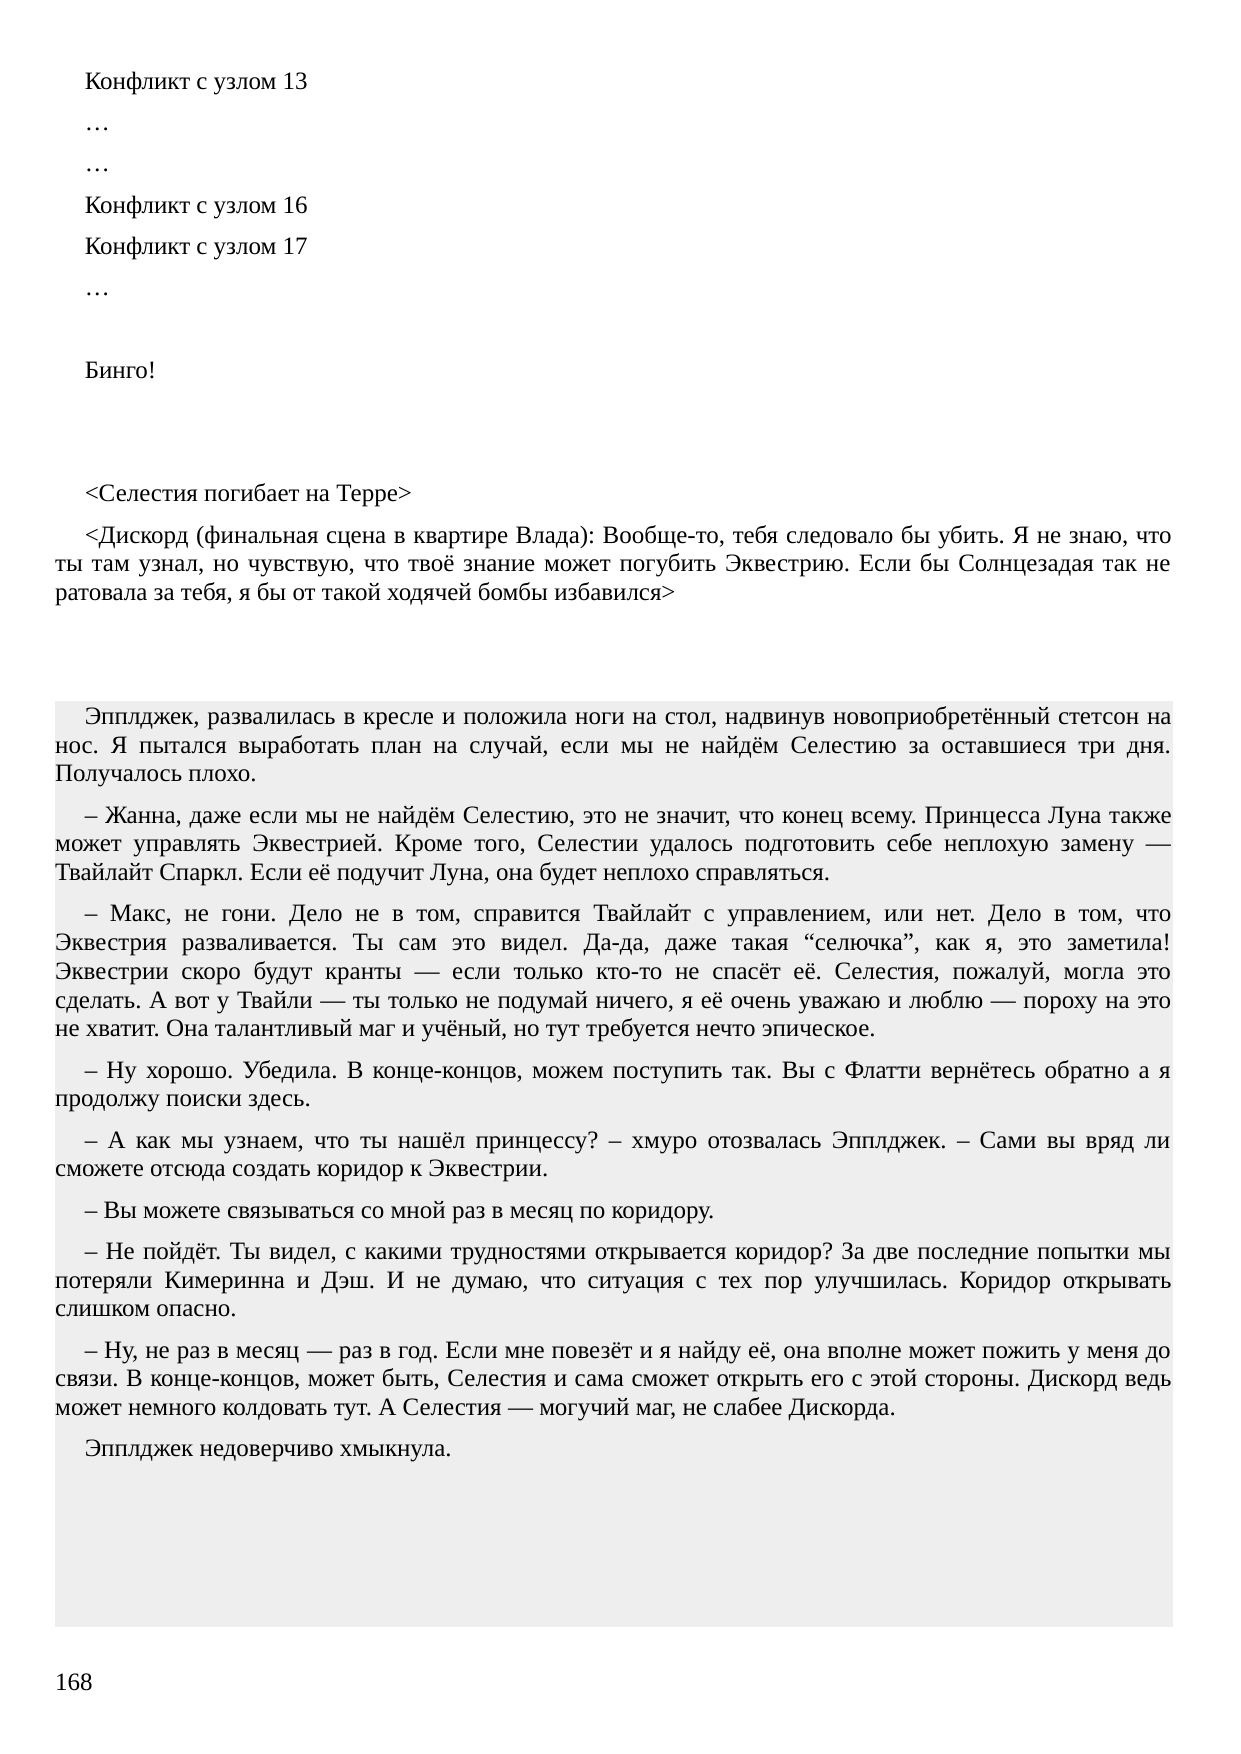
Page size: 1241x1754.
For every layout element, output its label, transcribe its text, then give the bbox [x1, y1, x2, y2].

text … [55, 107, 1173, 136]
text … [55, 272, 1173, 301]
text – Жанна, даже если мы не найдём Селестию, это не значит, что конец всему. Принцесса Луна также может управлять Эквестрией. Кроме того, Селестии удалось подготовить себе неплохую замену — Твайлайт Спаркл. Если её подучит Луна, она будет неплохо справляться. [55, 800, 1173, 886]
text – А как мы узнаем, что ты нашёл принцессу? – хмуро отозвалась Эпплджек. – Сами вы вряд ли сможете отсюда создать коридор к Эквестрии. [55, 1125, 1173, 1182]
text – Ну, не раз в месяц — раз в год. Если мне повезёт и я найду её, она вполне может пожить у меня до связи. В конце-концов, может быть, Селестия и сама сможет открыть его с этой стороны. Дискорд ведь может немного колдовать тут. А Селестия — могучий маг, не слабее Дискорда. [55, 1335, 1173, 1421]
text Конфликт с узлом 16 [55, 190, 1173, 218]
text Бинго! [55, 355, 1173, 383]
text – Ну хорошо. Убедила. В конце-концов, можем поступить так. Вы с Флатти вернётесь обратно а я продолжу поиски здесь. [55, 1055, 1173, 1112]
text Конфликт с узлом 13 [55, 66, 1173, 95]
text Эпплджек, развалилась в кресле и положила ноги на стол, надвинув новоприобретённый стетсон на нос. Я пытался выработать план на случай, если мы не найдём Селестию за оставшиеся три дня. Получалось плохо. [55, 701, 1173, 787]
text <Дискорд (финальная сцена в квартире Влада): Вообще-то, тебя следовало бы убить. Я не знаю, что ты там узнал, но чувствую, что твоё знание может погубить Эквестрию. Если бы Солнцезадая так не ратовала за тебя, я бы от такой ходячей бомбы избавился> [55, 520, 1173, 606]
text Конфликт с узлом 17 [55, 231, 1173, 260]
text – Макс, не гони. Дело не в том, справится Твайлайт с управлением, или нет. Дело в том, что Эквестрия разваливается. Ты сам это видел. Да-да, даже такая “селючка”, как я, это заметила! Эквестрии скоро будут кранты — если только кто-то не спасёт её. Селестия, пожалуй, могла это сделать. А вот у Твайли — ты только не подумай ничего, я её очень уважаю и люблю — пороху на это не хватит. Она талантливый маг и учёный, но тут требуется нечто эпическое. [55, 898, 1173, 1042]
text – Не пойдёт. Ты видел, с какими трудностями открывается коридор? За две последние попытки мы потеряли Кимеринна и Дэш. И не думаю, что ситуация с тех пор улучшилась. Коридор открывать слишком опасно. [55, 1236, 1173, 1322]
text – Вы можете связываться со мной раз в месяц по коридору. [55, 1195, 1173, 1223]
text Эпплджек недоверчиво хмыкнула. [55, 1433, 1173, 1462]
text <Селестия погибает на Терре> [55, 478, 1173, 507]
text … [55, 148, 1173, 177]
